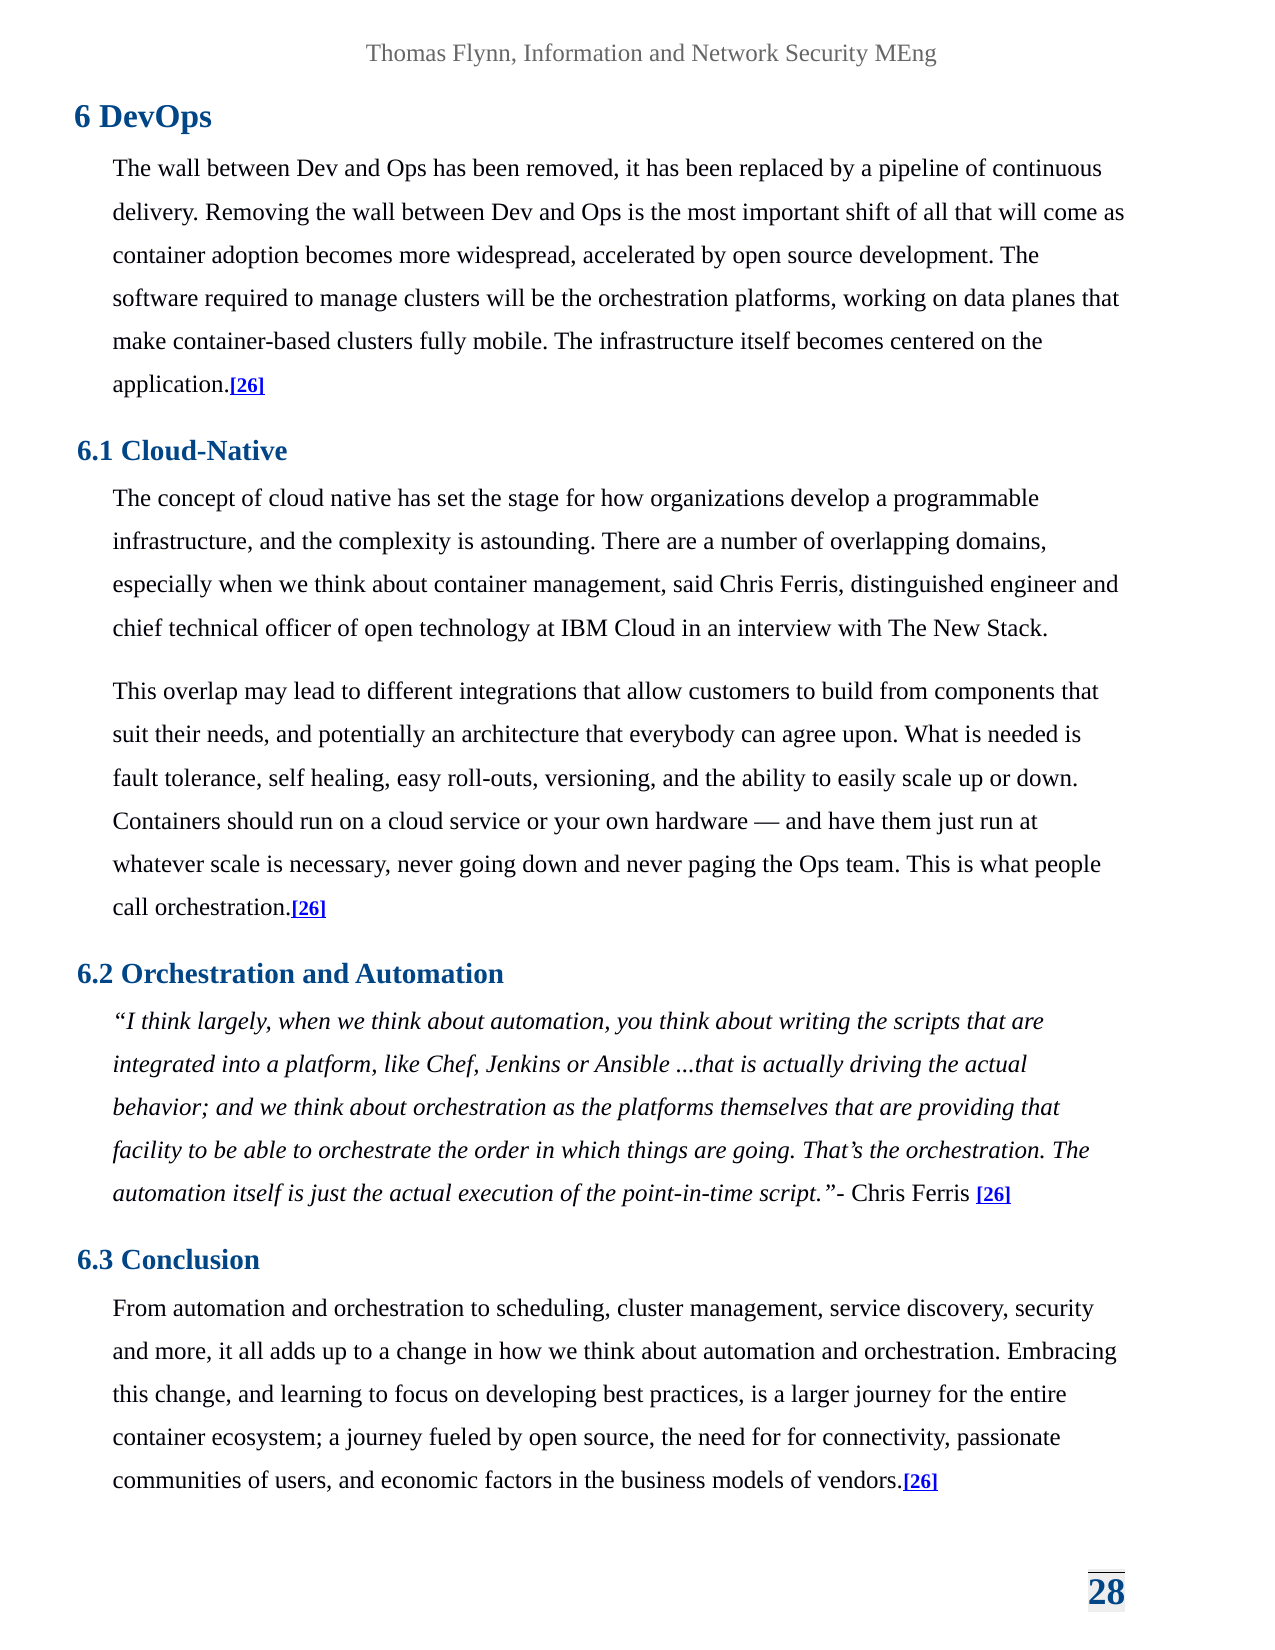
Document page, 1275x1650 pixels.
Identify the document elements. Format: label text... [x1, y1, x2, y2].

text “I think largely, when we think about automation, you think about writing the scripts that are integrated into a platform, like Chef, Jenkins or Ansible ...that is actually driving the actual behavior; and we think about orchestration as the platforms themselves that are providing that facility to be able to orchestrate the order in which things are going. That’s the orchestration. The automation itself is just the actual execution of the point-in-time script.”- Chris Ferris [26] [112, 1006, 1125, 1207]
subtitle 6.3 Conclusion [74, 1242, 1125, 1276]
text The wall between Dev and Ops has been removed, it has been replaced by a pipeline of continuous delivery. Removing the wall between Dev and Ops is the most important shift of all that will come as container adoption becomes more widespread, accelerated by open source development. The software required to manage clusters will be the orchestration platforms, working on data planes that make container-based clusters fully mobile. The infrastructure itself becomes centered on the application.[26] [112, 153, 1125, 398]
text The concept of cloud native has set the stage for how organizations develop a programmable infrastructure, and the complexity is astounding. There are a number of overlapping domains, especially when we think about container management, said Chris Ferris, distinguished engineer and chief technical officer of open technology at IBM Cloud in an interview with The New Stack. [112, 483, 1125, 641]
subtitle 6.1 Cloud-Native [74, 433, 1125, 466]
subtitle 6 DevOps [74, 96, 1125, 134]
text This overlap may lead to different integrations that allow customers to build from components that suit their needs, and potentially an architecture that everybody can agree upon. What is needed is fault tolerance, self healing, easy roll-outs, versioning, and the ability to easily scale up or down. Containers should run on a cloud service or your own hardware — and have them just run at whatever scale is necessary, never going down and never paging the Ops team. This is what people call orchestration.[26] [112, 676, 1125, 921]
text From automation and orchestration to scheduling, cluster management, service discovery, security and more, it all adds up to a change in how we think about automation and orchestration. Embracing this change, and learning to focus on developing best practices, is a larger journey for the entire container ecosystem; a journey fueled by open source, the need for for connectivity, passionate communities of users, and economic factors in the business models of vendors.[26] [112, 1293, 1125, 1494]
subtitle 6.2 Orchestration and Automation [74, 956, 1125, 989]
